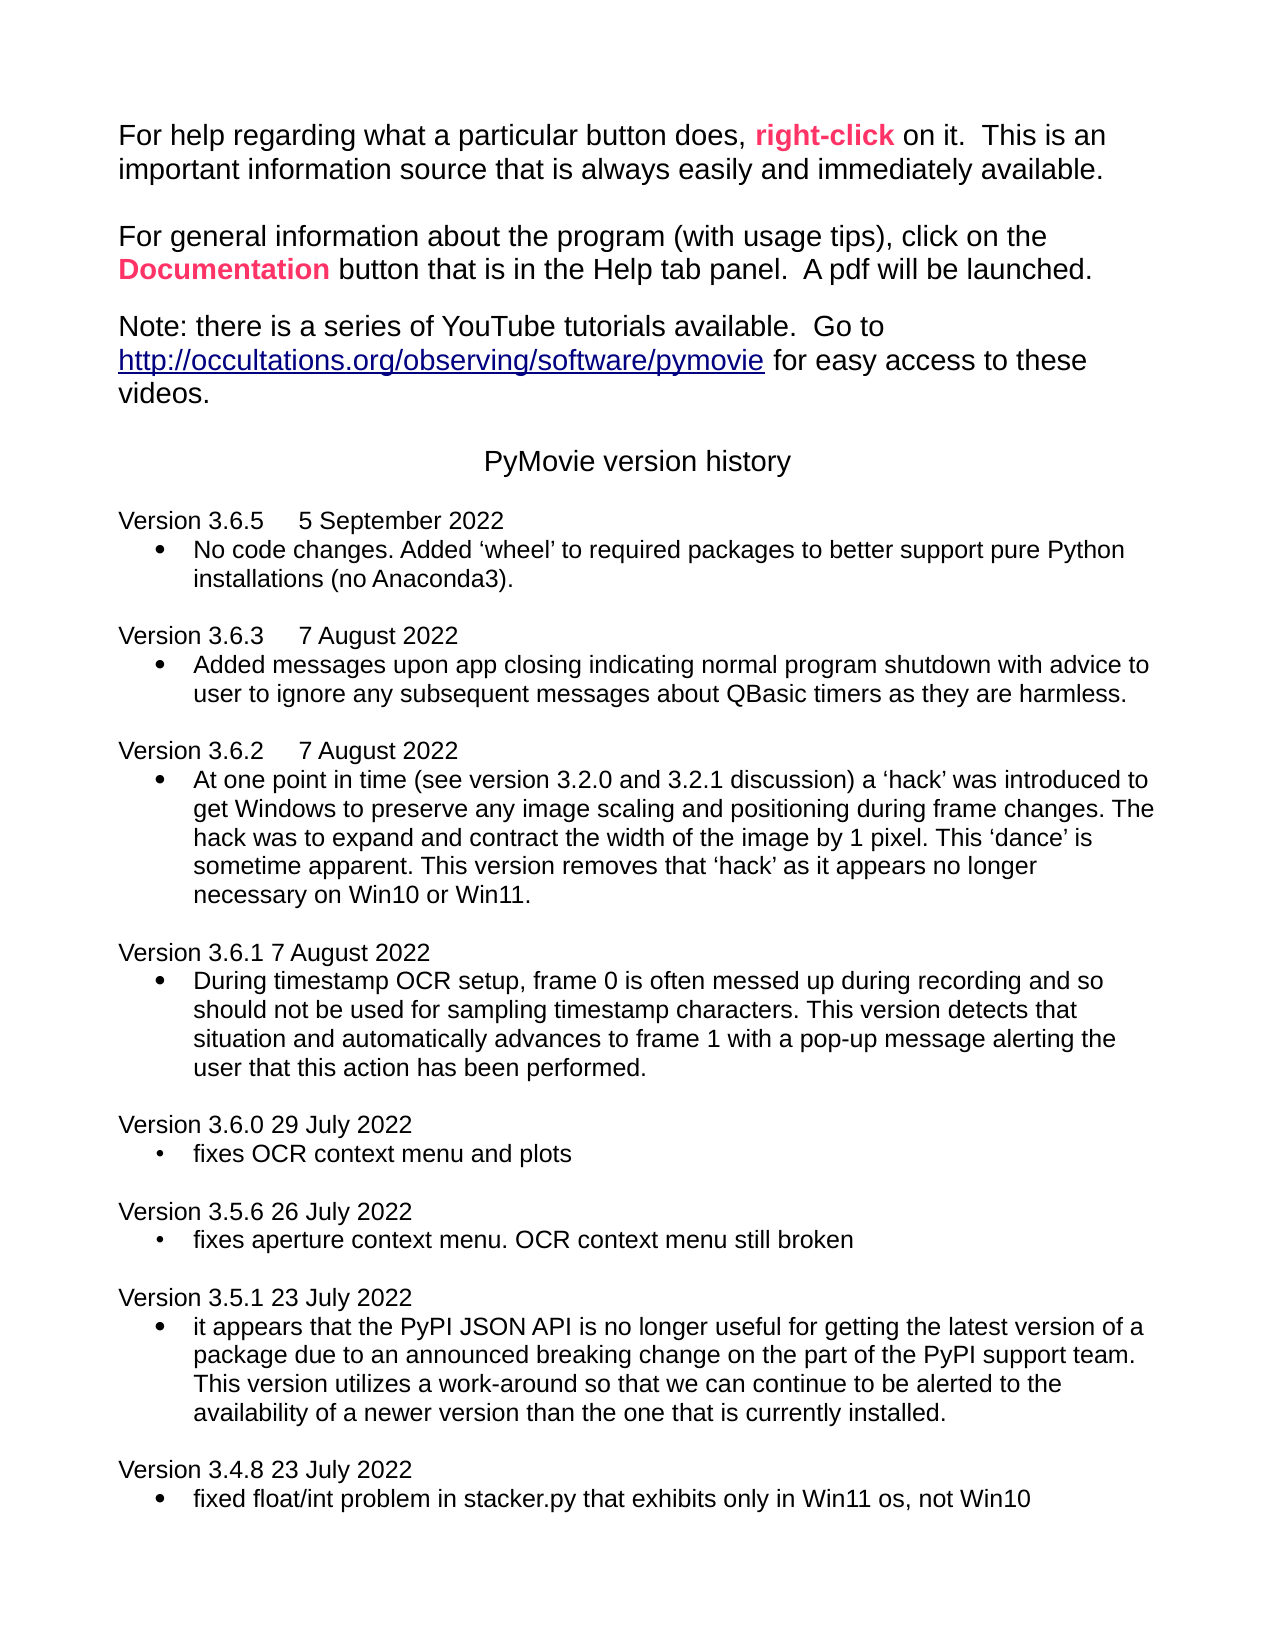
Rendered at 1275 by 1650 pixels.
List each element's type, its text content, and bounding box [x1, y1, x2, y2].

text Version 3.6.5 5 September 2022 [118, 506, 1157, 535]
text PyMovie version history [118, 444, 1157, 477]
list fixed float/int problem in stacker.py that exhibits only in Win11 os, not Win10 [156, 1484, 1157, 1513]
text Version 3.6.3 7 August 2022 [118, 621, 1157, 650]
text Version 3.4.8 23 July 2022 [118, 1455, 1157, 1484]
text Version 3.6.1 7 August 2022 [118, 937, 1157, 966]
list No code changes. Added ‘wheel’ to required packages to better support pure Python installations (no Anaconda3). [156, 535, 1157, 621]
text For general information about the program (with usage tips), click on the Documentation button that is in the Help tab panel. A pdf will be launched. [118, 219, 1157, 286]
list During timestamp OCR setup, frame 0 is often messed up during recording and so should not be used for sampling timestamp characters. This version detects that situation and automatically advances to frame 1 with a pop-up message alerting the user that this action has been performed. [156, 966, 1157, 1110]
text For help regarding what a particular button does, right-click on it. This is an important information source that is always easily and immediately available. [118, 118, 1157, 185]
list fixes OCR context menu and plots [156, 1139, 1157, 1168]
list fixes aperture context menu. OCR context menu still broken [156, 1225, 1157, 1283]
list it appears that the PyPI JSON API is no longer useful for getting the latest version of a package due to an announced breaking change on the part of the PyPI support team. This version utilizes a work-around so that we can continue to be alerted to the availability of a newer version than the one that is currently installed. [156, 1312, 1157, 1455]
list Added messages upon app closing indicating normal program shutdown with advice to user to ignore any subsequent messages about QBasic timers as they are harmless. [156, 650, 1157, 736]
text Version 3.5.1 23 July 2022 [118, 1283, 1157, 1312]
text Version 3.5.6 26 July 2022 [118, 1196, 1157, 1225]
text Version 3.6.2 7 August 2022 [118, 736, 1157, 765]
text Note: there is a series of YouTube tutorials available. Go to http://occultations.org/observing/software/pymovie for easy access to these videos. [118, 309, 1157, 410]
text Version 3.6.0 29 July 2022 [118, 1110, 1157, 1139]
list At one point in time (see version 3.2.0 and 3.2.1 discussion) a ‘hack’ was introduced to get Windows to preserve any image scaling and positioning during frame changes. The hack was to expand and contract the width of the image by 1 pixel. This ‘dance’ is sometime apparent. This version removes that ‘hack’ as it appears no longer necessary on Win10 or Win11. [156, 765, 1157, 937]
